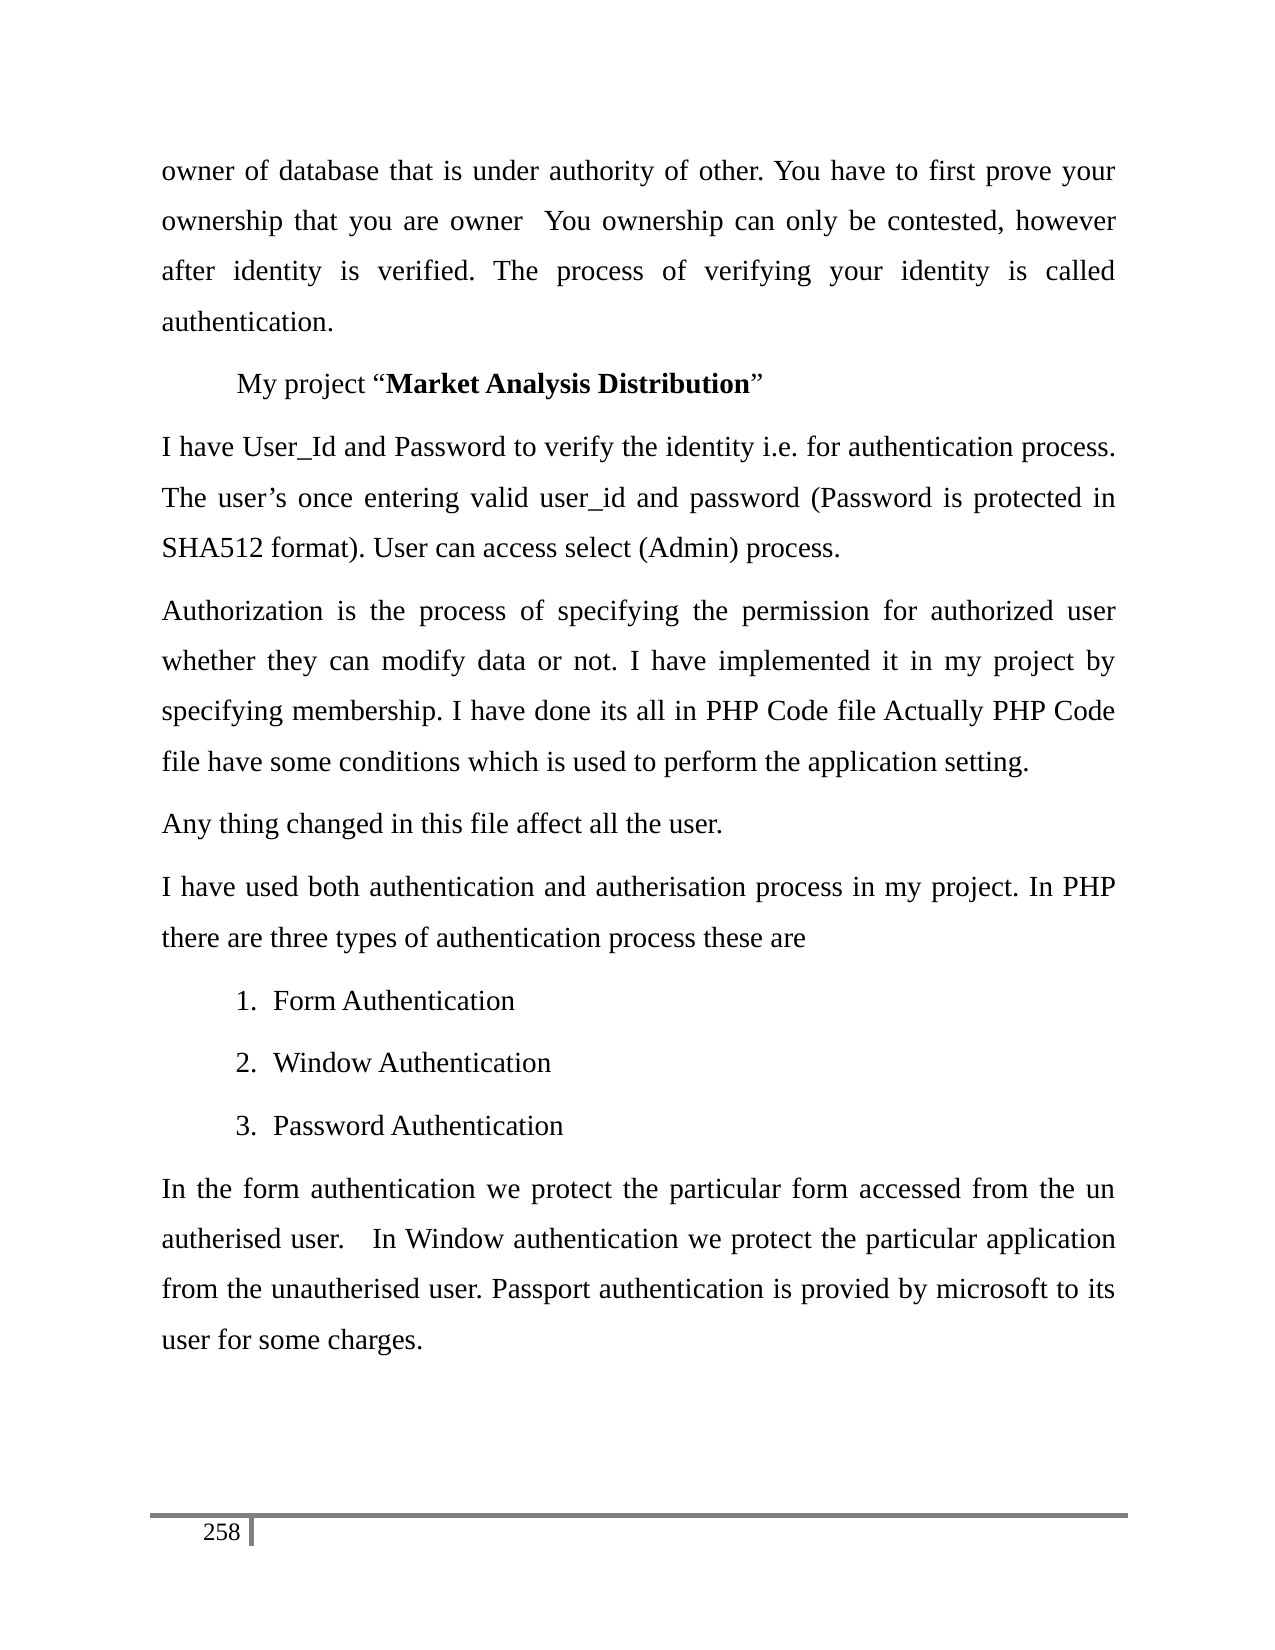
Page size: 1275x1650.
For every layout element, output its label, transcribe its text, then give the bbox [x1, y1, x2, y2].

list Password Authentication [235, 1108, 1117, 1142]
text owner of database that is under authority of other. You have to first prove your ownership that you are owner You ownership can only be contested, however after identity is verified. The process of verifying your identity is called authentication. [161, 153, 1117, 337]
text I have User_Id and Password to verify the identity i.e. for authentication process. The user’s once entering valid user_id and password (Password is protected in SHA512 format). User can access select (Admin) process. [161, 429, 1117, 564]
text Any thing changed in this file affect all the user. [161, 807, 1117, 840]
text Authorization is the process of specifying the permission for authorized user whether they can modify data or not. I have implemented it in my project by specifying membership. I have done its all in PHP Code file Actually PHP Code file have some conditions which is used to perform the application setting. [161, 593, 1117, 777]
text My project “Market Analysis Distribution” [161, 367, 1117, 400]
list Window Authentication [235, 1045, 1117, 1079]
text In the form authentication we protect the particular form accessed from the un autherised user. In Window authentication we protect the particular application from the unautherised user. Passport authentication is provied by microsoft to its user for some charges. [161, 1171, 1117, 1356]
text I have used both authentication and autherisation process in my project. In PHP there are three types of authentication process these are [161, 869, 1117, 953]
list Form Authentication [235, 983, 1117, 1016]
